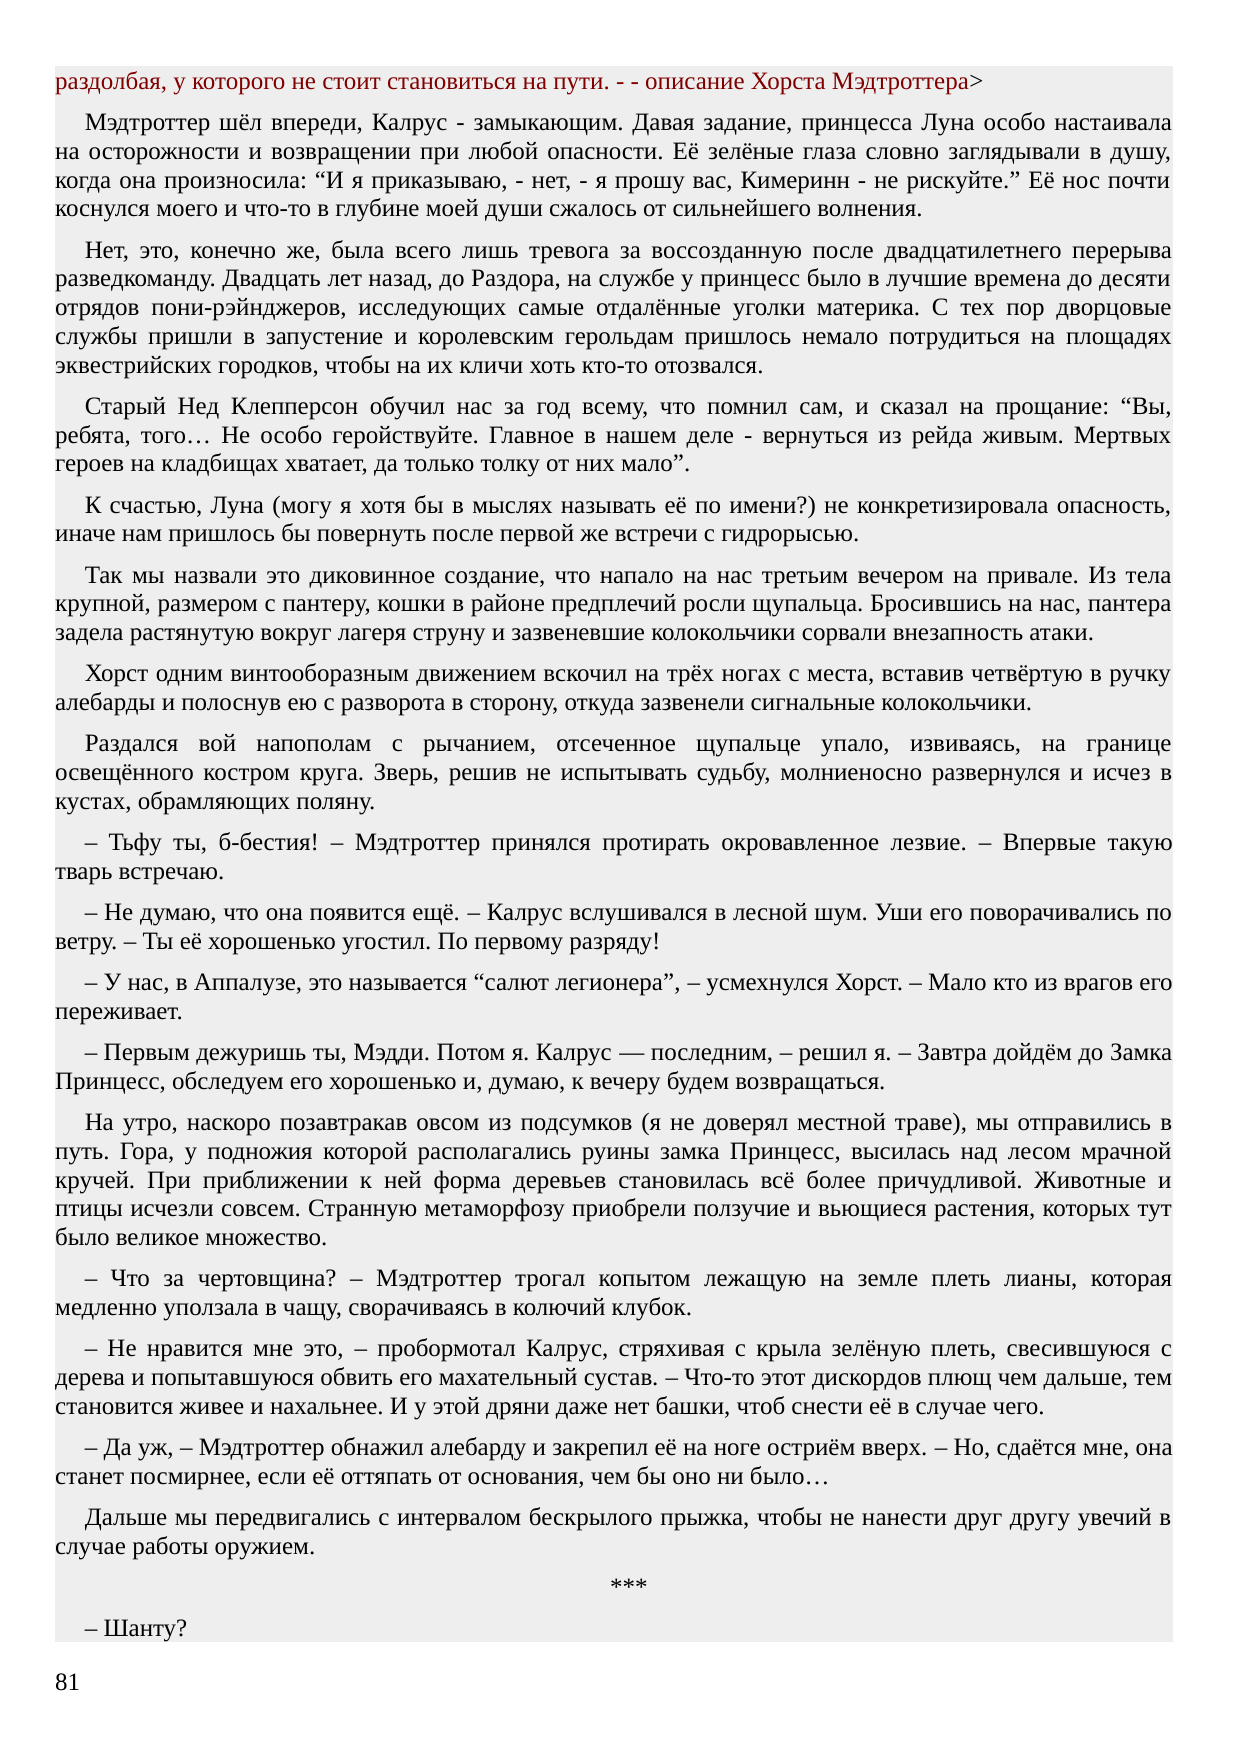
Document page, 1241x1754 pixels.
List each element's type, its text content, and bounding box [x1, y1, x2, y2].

text – Не думаю, что она появится ещё. – Калрус вслушивался в лесной шум. Уши его поворачивались по ветру. – Ты её хорошенько угостил. По первому разряду! [55, 897, 1173, 955]
text Раздался вой напополам с рычанием, отсеченное щупальце упало, извиваясь, на границе освещённого костром круга. Зверь, решив не испытывать судьбу, молниеносно развернулся и исчез в кустах, обрамляющих поляну. [55, 728, 1173, 815]
text – У нас, в Аппалузе, это называется “салют легионера”, – усмехнулся Хорст. – Мало кто из врагов его переживает. [55, 967, 1173, 1025]
text – Что за чертовщина? – Мэдтроттер трогал копытом лежащую на земле плеть лианы, которая медленно уползала в чащу, сворачиваясь в колючий клубок. [55, 1263, 1173, 1321]
text раздолбая, у которого не стоит становиться на пути. - - описание Хорста Мэдтроттера> [55, 66, 1173, 95]
text – Не нравится мне это, – пробормотал Калрус, стряхивая с крыла зелёную плеть, свесившуюся с дерева и попытавшуюся обвить его махательный сустав. – Что-то этот дискордов плющ чем дальше, тем становится живее и нахальнее. И у этой дряни даже нет башки, чтоб снести её в случае чего. [55, 1333, 1173, 1420]
text Дальше мы передвигались с интервалом бескрылого прыжка, чтобы не нанести друг другу увечий в случае работы оружием. [55, 1502, 1173, 1560]
text *** [55, 1572, 1173, 1601]
text К счастью, Луна (могу я хотя бы в мыслях называть её по имени?) не конкретизировала опасность, иначе нам пришлось бы повернуть после первой же встречи с гидрорысью. [55, 490, 1173, 547]
text Старый Нед Клепперсон обучил нас за год всему, что помнил сам, и сказал на прощание: “Вы, ребята, того… Не особо геройствуйте. Главное в нашем деле - вернуться из рейда живым. Мертвых героев на кладбищах хватает, да только толку от них мало”. [55, 391, 1173, 477]
text На утро, наскоро позавтракав овсом из подсумков (я не доверял местной траве), мы отправились в путь. Гора, у подножия которой располагались руины замка Принцесс, высилась над лесом мрачной кручей. При приближении к ней форма деревьев становилась всё более причудливой. Животные и птицы исчезли совсем. Странную метаморфозу приобрели ползучие и вьющиеся растения, которых тут было великое множество. [55, 1107, 1173, 1251]
text – Да уж, – Мэдтроттер обнажил алебарду и закрепил её на ноге остриём вверх. – Но, сдаётся мне, она станет посмирнее, если её оттяпать от основания, чем бы оно ни было… [55, 1432, 1173, 1490]
text – Первым дежуришь ты, Мэдди. Потом я. Калрус — последним, – решил я. – Завтра дойдём до Замка Принцесс, обследуем его хорошенько и, думаю, к вечеру будем возвращаться. [55, 1037, 1173, 1095]
text Нет, это, конечно же, была всего лишь тревога за воссозданную после двадцатилетнего перерыва разведкоманду. Двадцать лет назад, до Раздора, на службе у принцесс было в лучшие времена до десяти отрядов пони-рэйнджеров, исследующих самые отдалённые уголки материка. С тех пор дворцовые службы пришли в запустение и королевским герольдам пришлось немало потрудиться на площадях эквестрийских городков, чтобы на их кличи хоть кто-то отозвался. [55, 235, 1173, 378]
text – Шанту? [55, 1613, 1173, 1642]
text Хорст одним винтооборазным движением вскочил на трёх ногах с места, вставив четвёртую в ручку алебарды и полоснув ею с разворота в сторону, откуда зазвенели сигнальные колокольчики. [55, 658, 1173, 716]
text Мэдтроттер шёл впереди, Калрус - замыкающим. Давая задание, принцесса Луна особо настаивала на осторожности и возвращении при любой опасности. Её зелёные глаза словно заглядывали в душу, когда она произносила: “И я приказываю, - нет, - я прошу вас, Кимеринн - не рискуйте.” Её нос почти коснулся моего и что-то в глубине моей души сжалось от сильнейшего волнения. [55, 107, 1173, 222]
text Так мы назвали это диковинное создание, что напало на нас третьим вечером на привале. Из тела крупной, размером с пантеру, кошки в районе предплечий росли щупальца. Бросившись на нас, пантера задела растянутую вокруг лагеря струну и зазвеневшие колокольчики сорвали внезапность атаки. [55, 560, 1173, 646]
text – Тьфу ты, б-бестия! – Мэдтроттер принялся протирать окровавленное лезвие. – Впервые такую тварь встречаю. [55, 827, 1173, 885]
